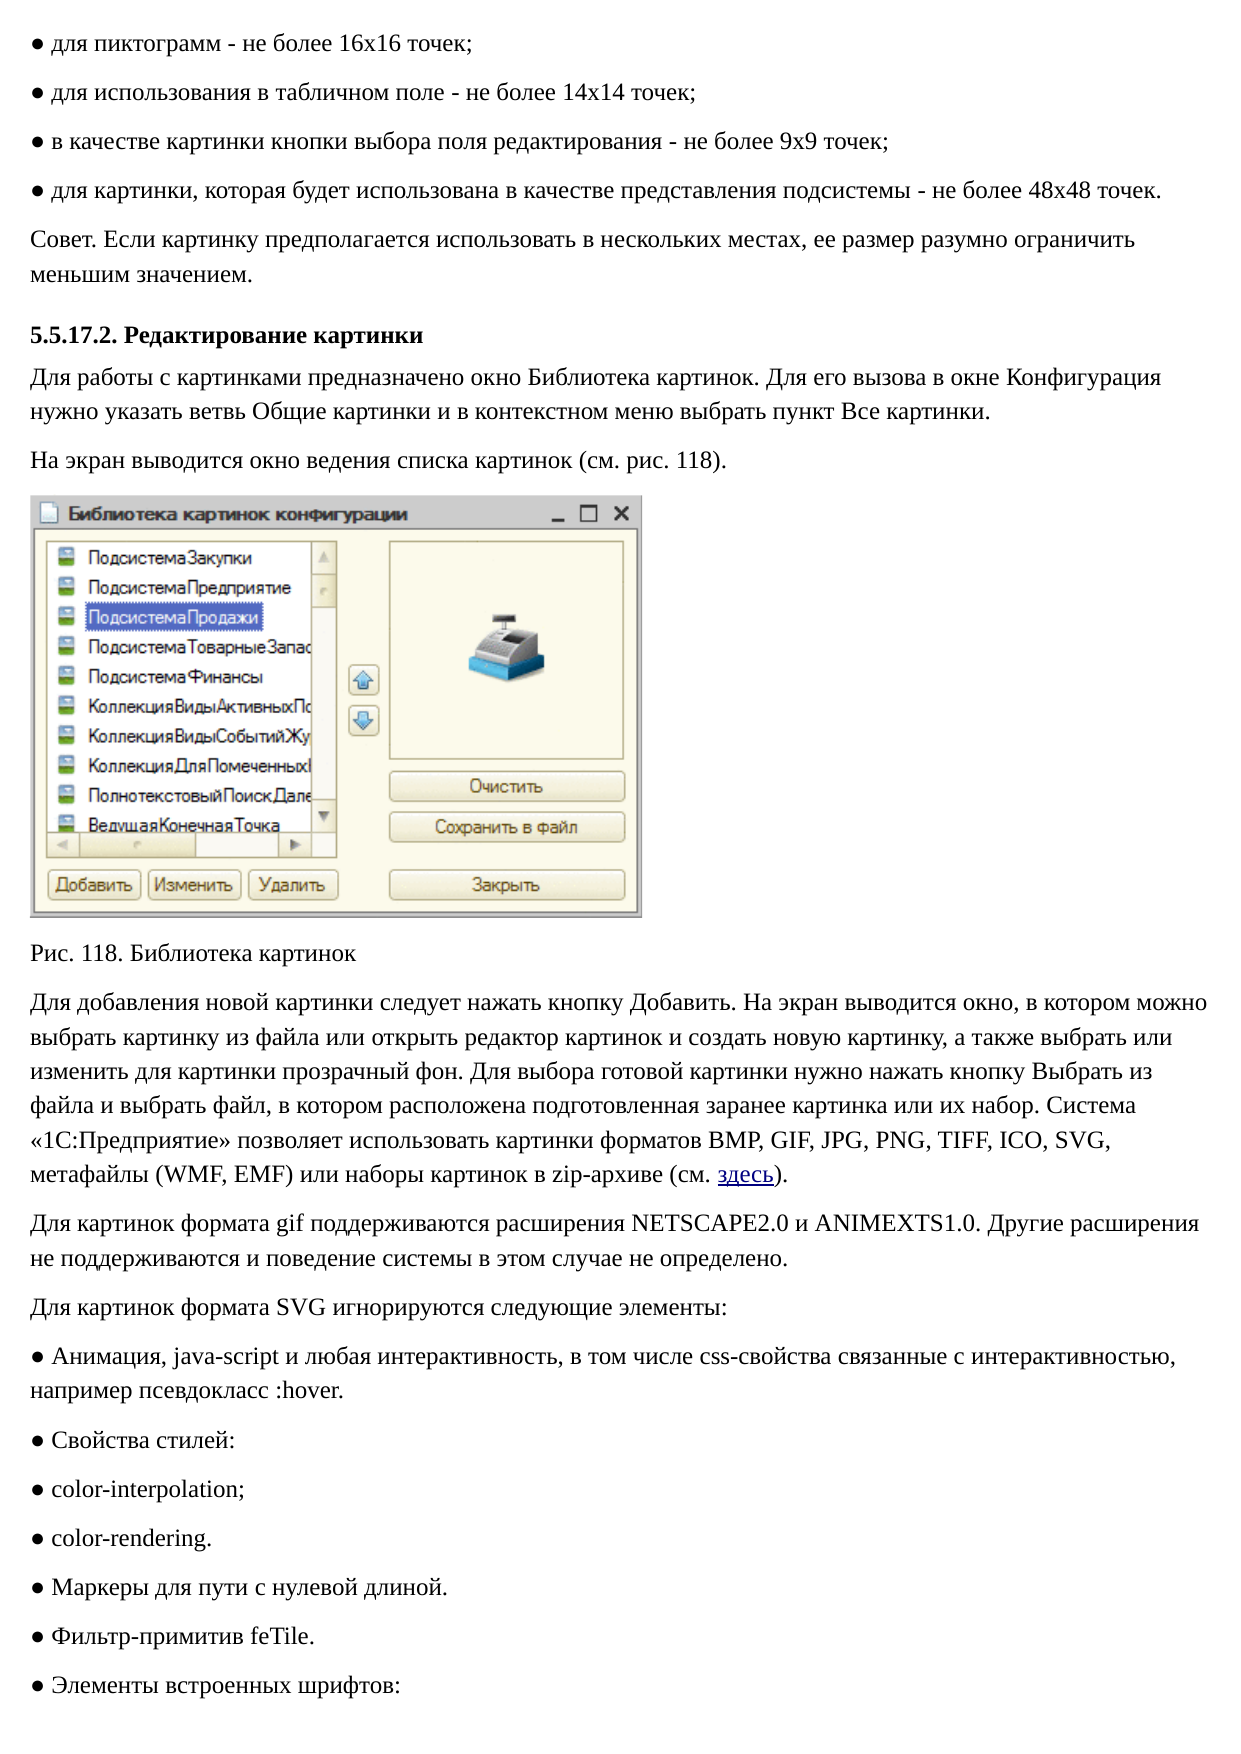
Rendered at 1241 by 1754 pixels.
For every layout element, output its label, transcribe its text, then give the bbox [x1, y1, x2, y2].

text ● для использования в табличном поле ‑ не более 14x14 точек; [30, 77, 1211, 106]
text Совет. Если картинку предполагается использовать в нескольких местах, ее размер разумно ограничить меньшим значением. [30, 224, 1211, 288]
text ● Анимация, java-script и любая интерактивность, в том числе css-свойства связанные с интерактивностью, например псевдокласс :hover. [30, 1341, 1211, 1404]
text ● для пиктограмм ‑ не более 16x16 точек; [30, 28, 1211, 57]
picture [29, 494, 643, 918]
text ● в качестве картинки кнопки выбора поля редактирования ‑ не более 9x9 точек; [30, 126, 1211, 155]
text Для добавления новой картинки следует нажать кнопку Добавить. На экран выводится окно, в котором можно выбрать картинку из файла или открыть редактор картинок и создать новую картинку, а также выбрать или изменить для картинки прозрачный фон. Для выбора готовой картинки нужно нажать кнопку Выбрать из файла и выбрать файл, в котором расположена подготовленная заранее картинка или их набор. Система «1С:Предприятие» позволяет использовать картинки форматов BMP, GIF, JPG, PNG, TIFF, ICO, SVG, метафайлы (WMF, EMF) или наборы картинок в zip-архиве (см. здесь). [30, 987, 1211, 1188]
text ● color-rendering. [30, 1523, 1211, 1552]
text Для картинок формата gif поддерживаются расширения NETSCAPE2.0 и ANIMEXTS1.0. Другие расширения не поддерживаются и поведение системы в этом случае не определено. [30, 1208, 1211, 1272]
text Для картинок формата SVG игнорируются следующие элементы: [30, 1292, 1211, 1321]
text ● Элементы встроенных шрифтов: [30, 1670, 1211, 1699]
text ● Фильтр-примитив feTile. [30, 1621, 1211, 1650]
text ● color-interpolation; [30, 1474, 1211, 1502]
text ● Свойства стилей: [30, 1425, 1211, 1453]
text ● Маркеры для пути с нулевой длиной. [30, 1572, 1211, 1601]
text ● для картинки, которая будет использована в качестве представления подсистемы ‑ не более 48x48 точек. [30, 175, 1211, 204]
text Рис. 118. Библиотека картинок [30, 938, 1211, 967]
text На экран выводится окно ведения списка картинок (см. рис. 118). [30, 445, 1211, 474]
subtitle 5.5.17.2. Редактирование картинки [30, 320, 1211, 349]
text Для работы с картинками предназначено окно Библиотека картинок. Для его вызова в окне Конфигурация нужно указать ветвь Общие картинки и в контекстном меню выбрать пункт Все картинки. [30, 362, 1211, 425]
